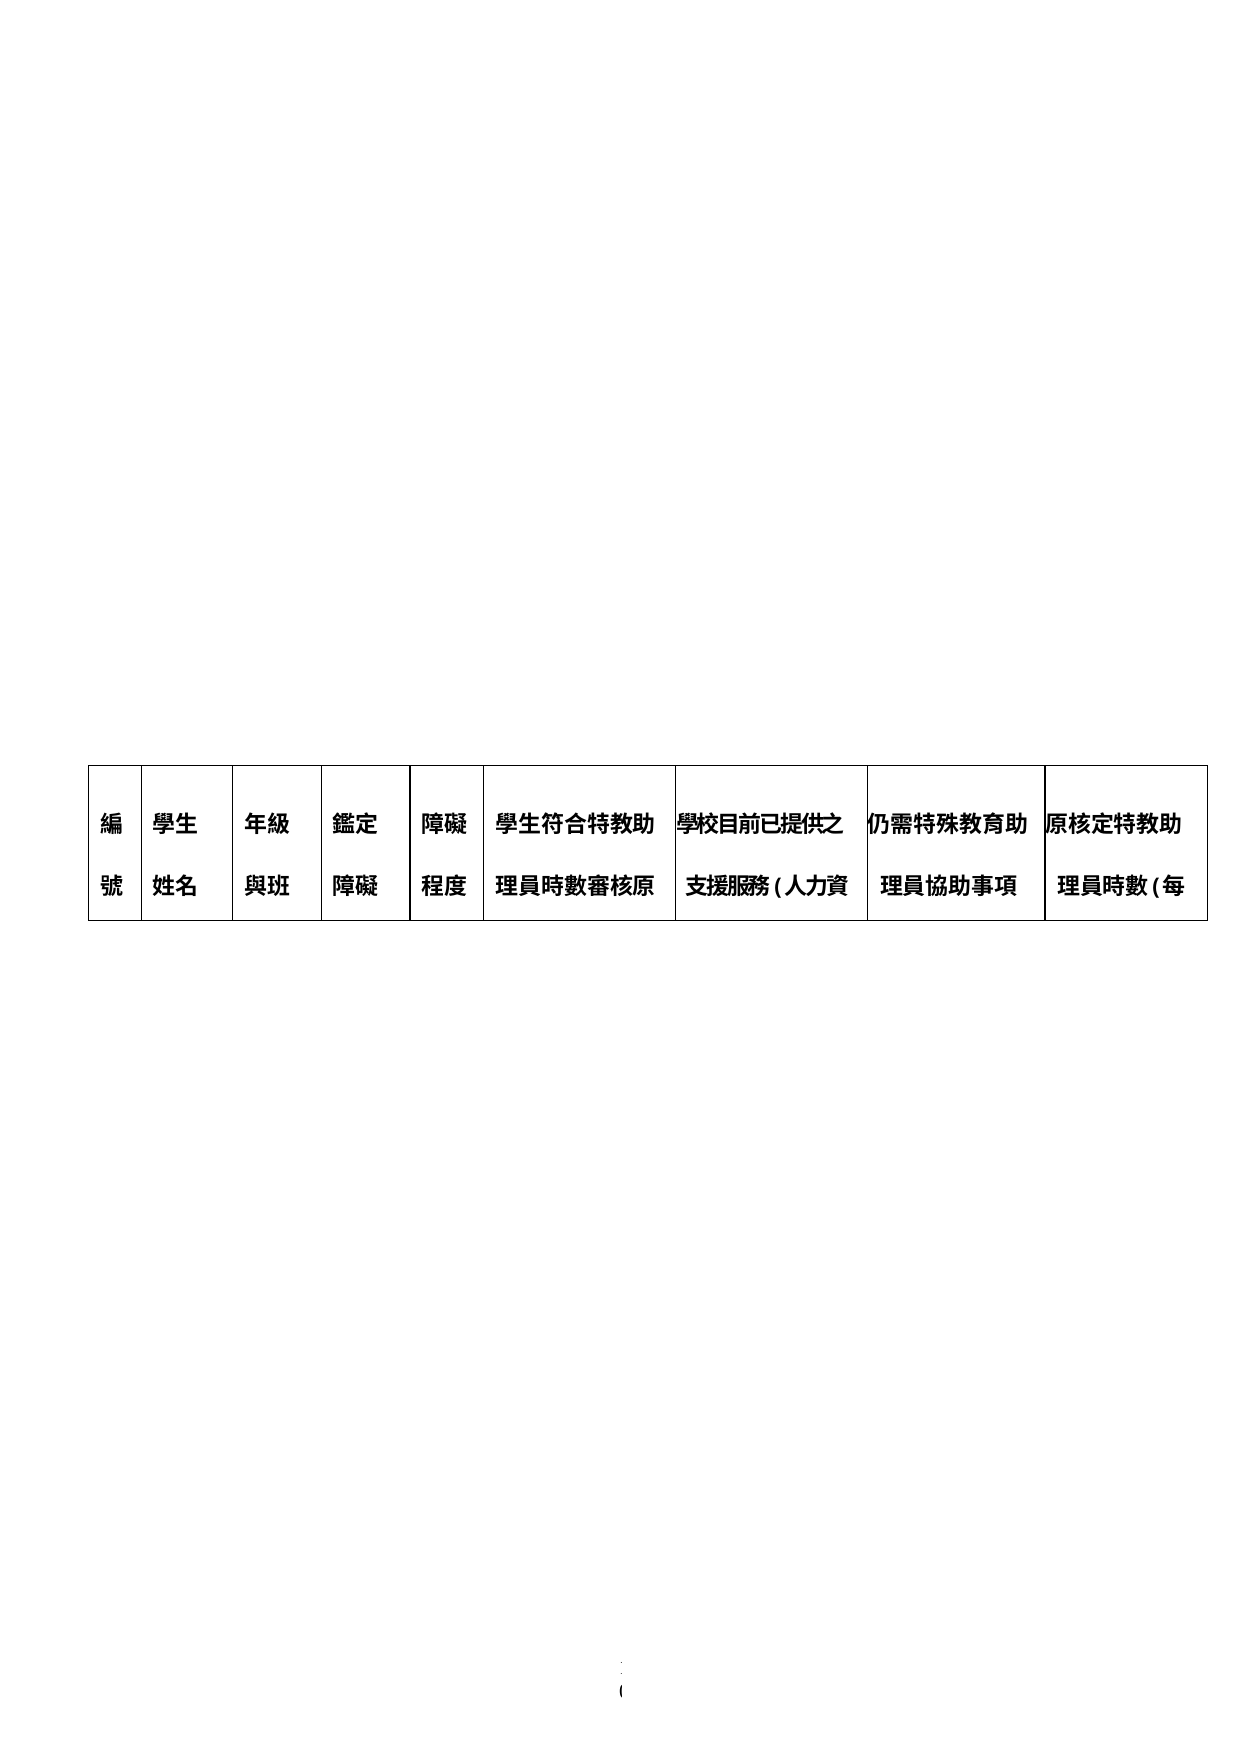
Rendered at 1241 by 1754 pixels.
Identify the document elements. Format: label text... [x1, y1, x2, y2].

table_header 仍需特殊教育助理員協助事項 [868, 766, 1044, 920]
table_header 年級與班 [233, 766, 321, 920]
table_header 學校目前已提供之支援服務(人力資 [676, 766, 867, 920]
table_header 原核定特教助理員時數(每 [1046, 766, 1207, 920]
table_header 鑑定障礙 [322, 766, 409, 920]
table_header 學生符合特教助理員時數審核原 [484, 766, 675, 920]
table_header 學生 姓名 [142, 766, 232, 920]
table_header 編號 [89, 766, 141, 920]
table_header 障礙程度 [411, 766, 483, 920]
